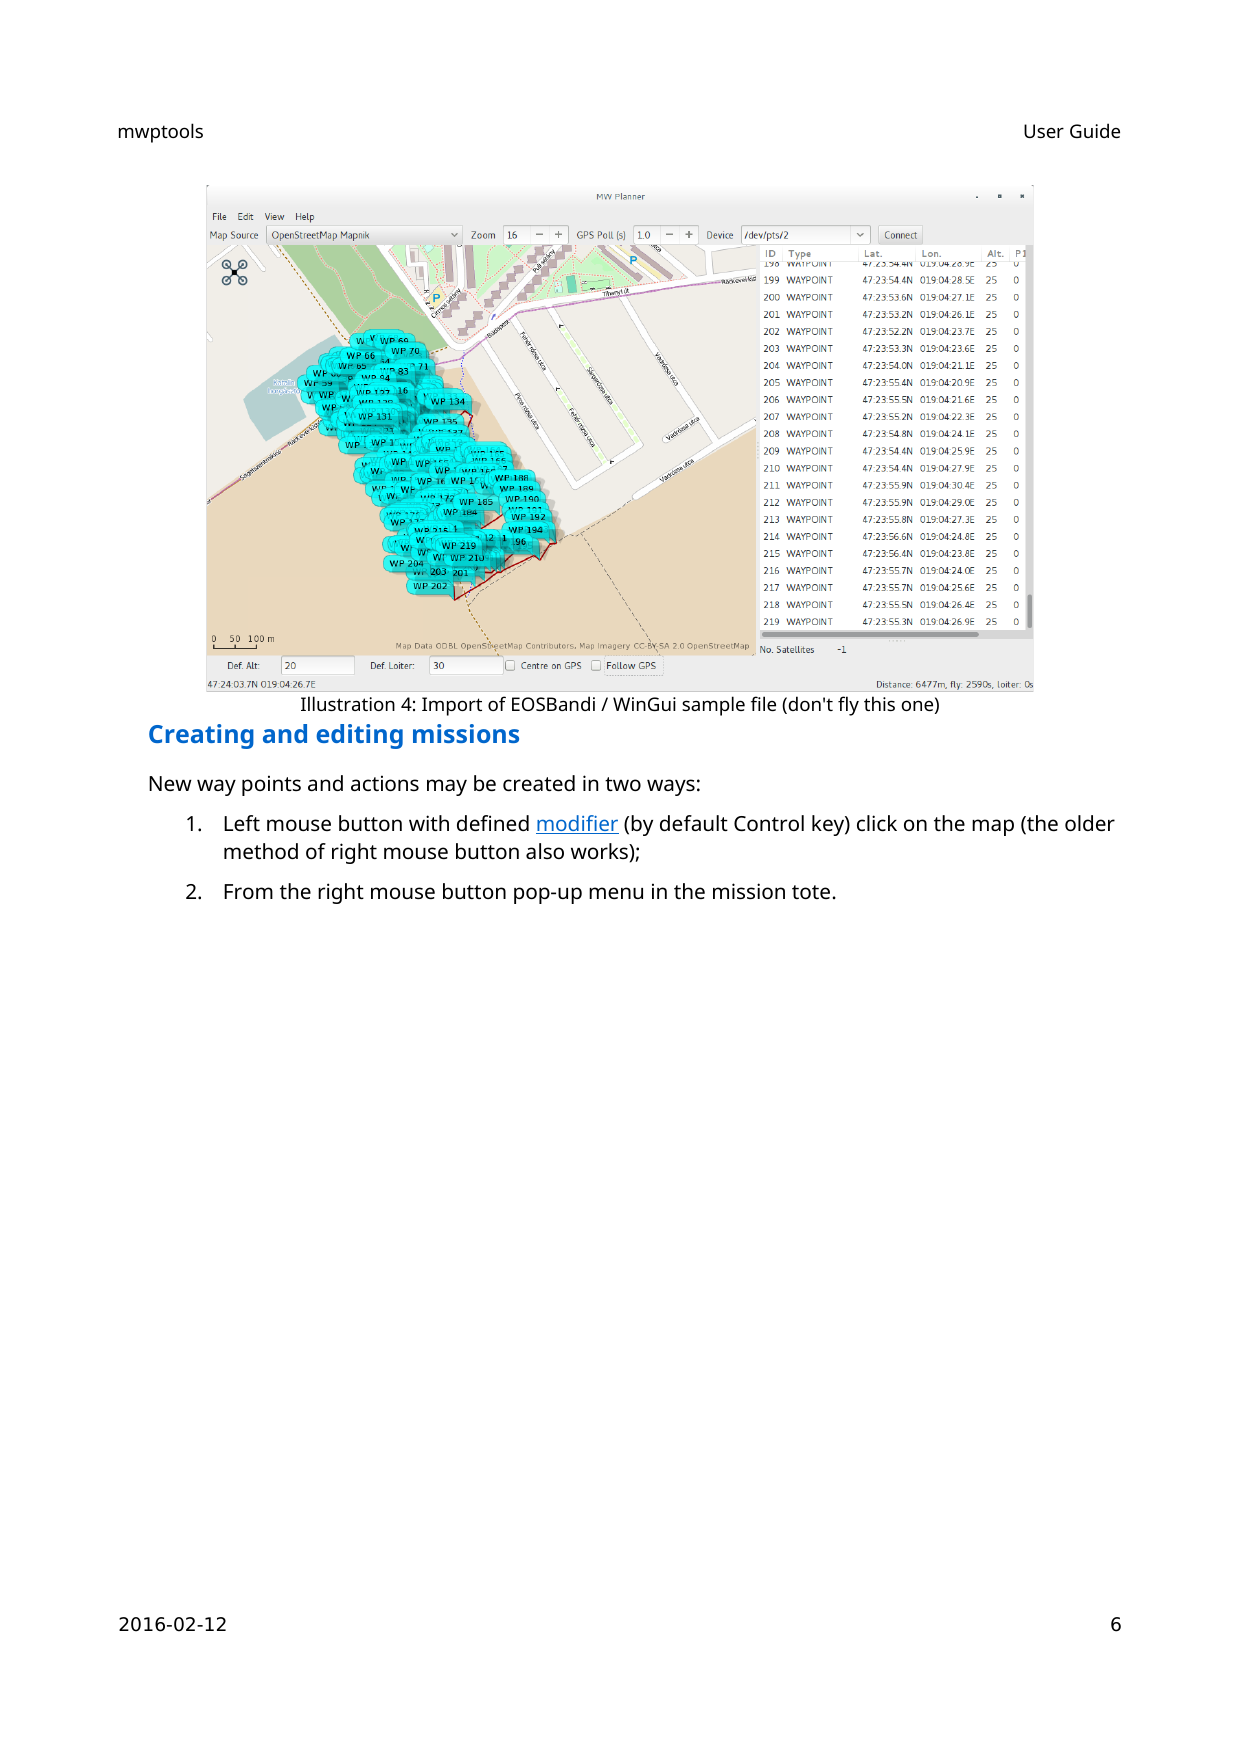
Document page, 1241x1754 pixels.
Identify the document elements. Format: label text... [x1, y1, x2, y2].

subtitle Creating and editing missions [148, 173, 1122, 751]
list Left mouse button with defined modifier (by default Control key) click on the map (the older method of right mouse button also works); [185, 809, 1122, 865]
list From the right mouse button pop-up menu in the mission tote. [185, 877, 1122, 905]
text Illustration 4: Import of EOSBandi / WinGui sample file (don't fly this one) [207, 692, 1033, 717]
picture [206, 185, 1034, 692]
text New way points and actions may be created in two ways: [148, 769, 1122, 797]
